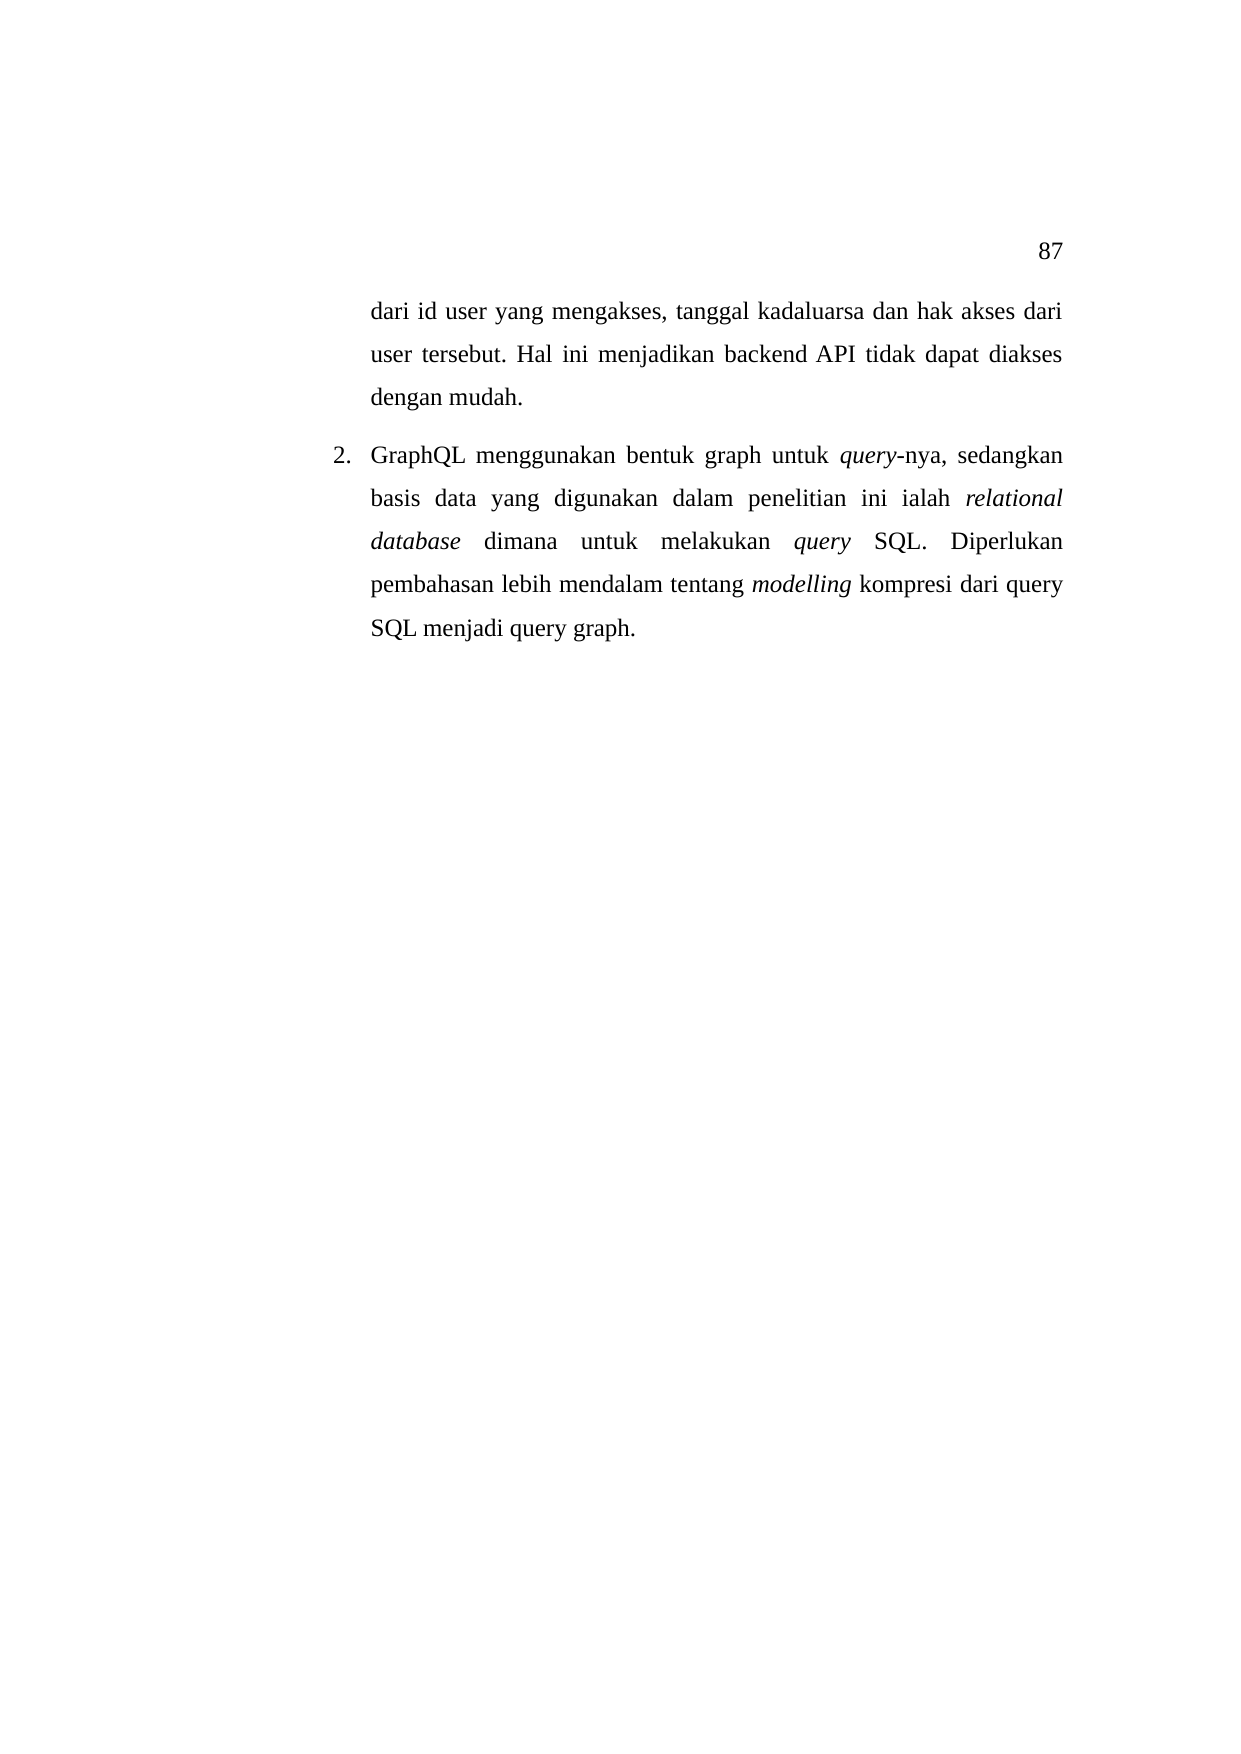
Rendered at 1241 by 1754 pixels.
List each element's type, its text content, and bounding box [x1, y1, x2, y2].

list GraphQL menggunakan bentuk graph untuk query-nya, sedangkan basis data yang digunakan dalam penelitian ini ialah relational database dimana untuk melakukan query SQL. Diperlukan pembahasan lebih mendalam tentang modelling kompresi dari query SQL menjadi query graph. [333, 440, 1063, 641]
list dari id user yang mengakses, tanggal kadaluarsa dan hak akses dari user tersebut. Hal ini menjadikan backend API tidak dapat diakses dengan mudah. [333, 296, 1063, 411]
